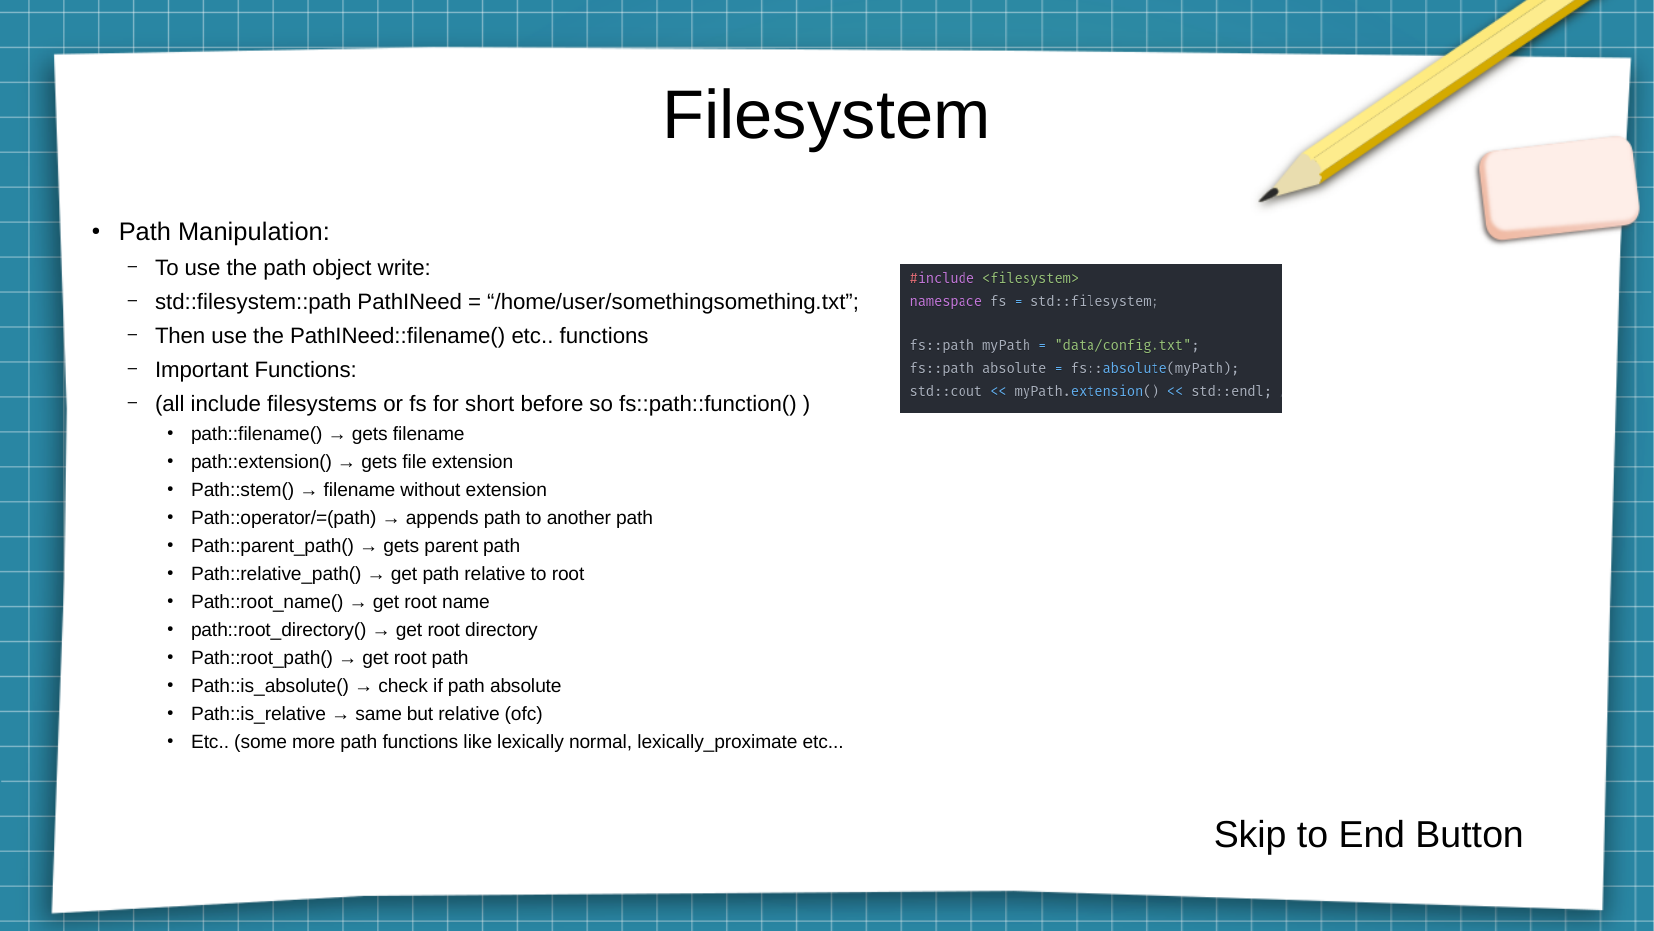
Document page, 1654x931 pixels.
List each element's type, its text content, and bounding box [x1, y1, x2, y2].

text_box Skip to End Button [1162, 805, 1576, 863]
title Filesystem [82, 37, 1571, 193]
picture [0, 0, 1654, 931]
list Path Manipulation: To use the path object write: std::filesystem::path PathINeed = “/home/user/somethingsomething.txt”; Then use the PathINeed::filename() etc.. functions Important Functions: (all include filesystems or fs for short before so fs::path::function() ) path::filename() → gets filename path::extension() → gets file extension Path::stem() → filename without extension Path::operator/=(path) → appends path to another path Path::parent_path() → gets parent path Path::relative_path() → get path relative to root Path::root_name() → get root name path::root_directory() → get root directory Path::root_path() → get root path Path::is_absolute() → check if path absolute Path::is_relative → same but relative (ofc) Etc.. (some more path functions like lexically normal, lexically_proximate etc... [82, 217, 1571, 758]
